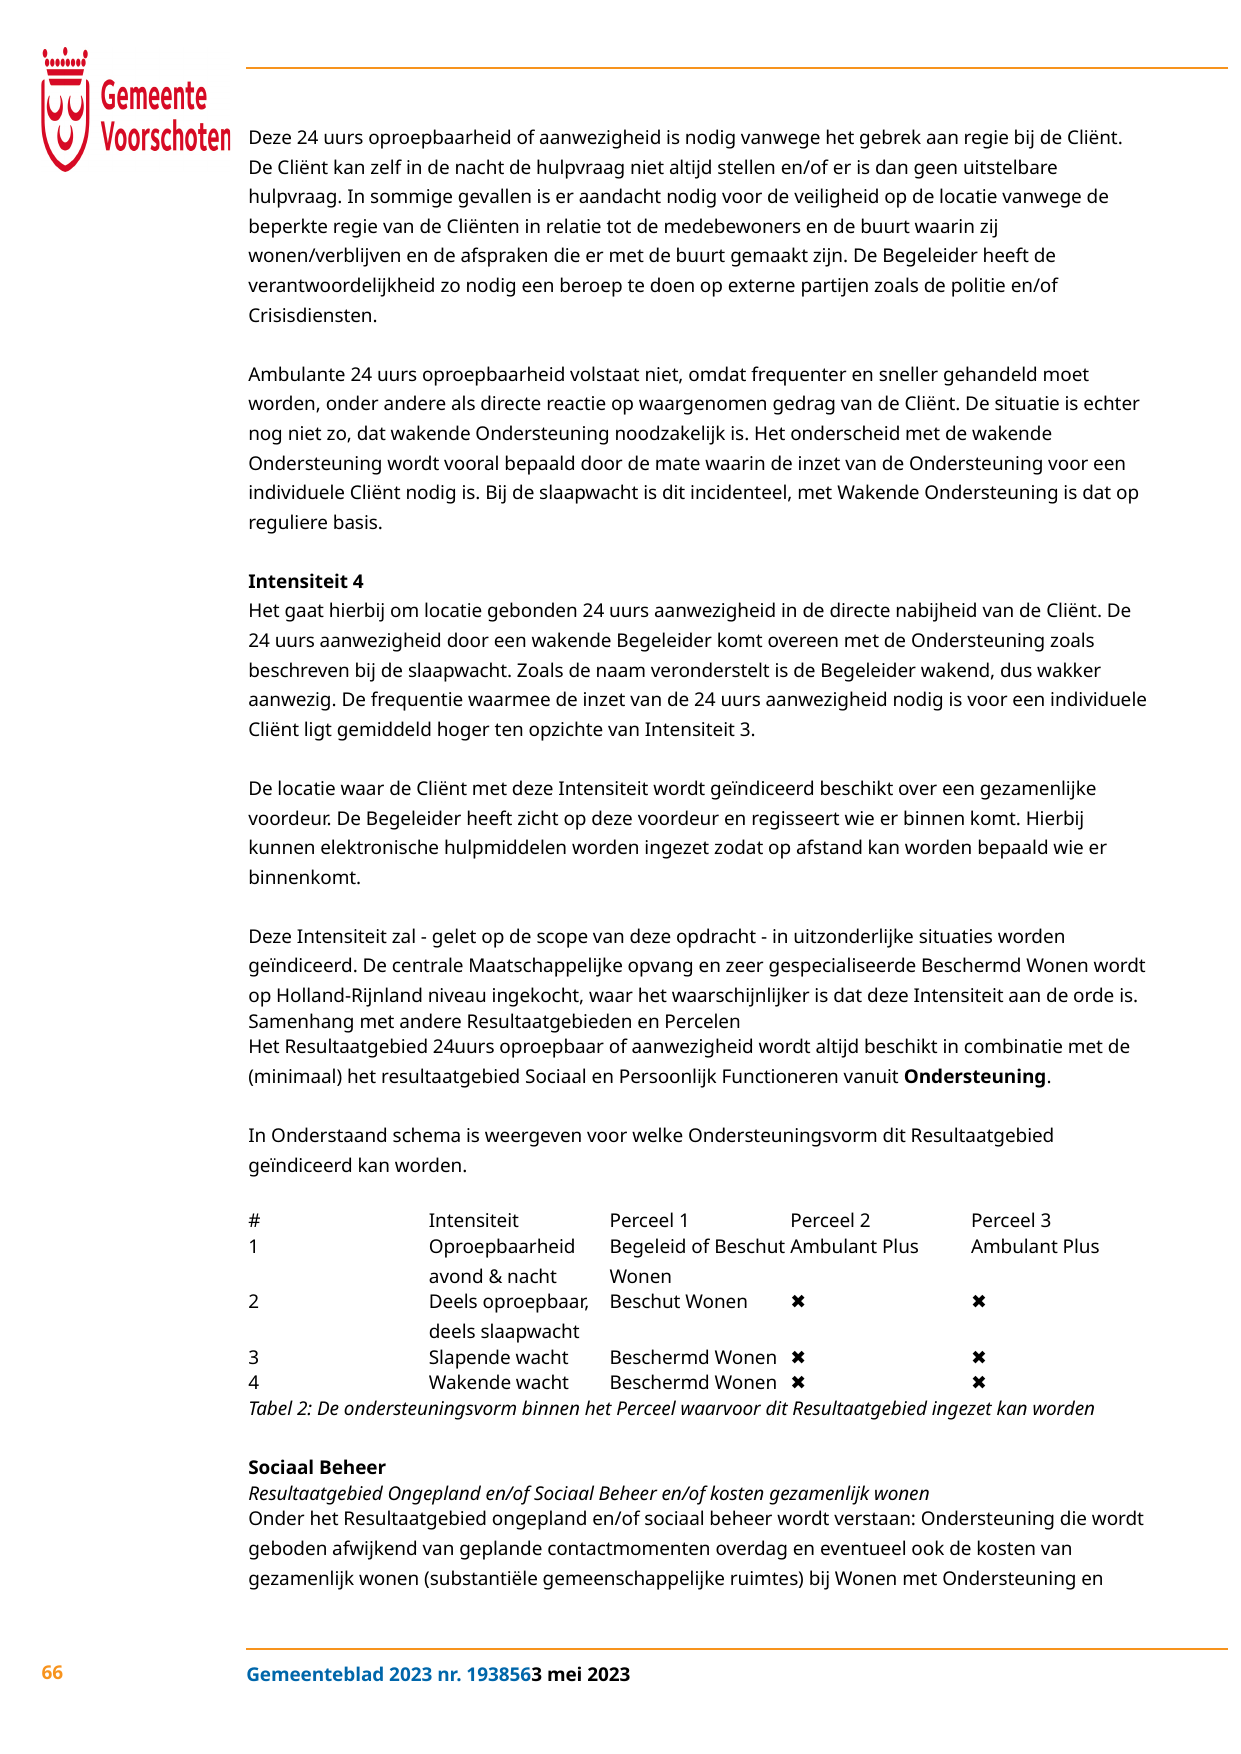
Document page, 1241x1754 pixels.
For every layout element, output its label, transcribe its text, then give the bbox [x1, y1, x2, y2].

table_cell ✖ [790, 1289, 971, 1344]
table_cell Resultaatgebied Ongepland en/of Sociaal Beheer en/of kosten gezamenlijk wonen [248, 1480, 1152, 1506]
table_cell Oproepbaarheid avond & nacht [429, 1233, 609, 1288]
table_cell Deels oproepbaar, deels slaapwacht [429, 1289, 609, 1344]
table_cell Samenhang met andere Resultaatgebieden en Percelen [248, 1008, 1152, 1034]
table_cell ✖ [971, 1370, 1152, 1395]
table_cell Ambulant Plus [790, 1233, 971, 1288]
table_cell ✖ [790, 1344, 971, 1369]
table_cell Beschut Wonen [609, 1289, 790, 1344]
table_cell 4 [248, 1370, 429, 1395]
table_cell Deze 24 uurs oproepbaarheid of aanwezigheid is nodig vanwege het gebrek aan regie bij de Cliënt. De Cliënt kan zelf in de nacht de hulpvraag niet altijd stellen en/of er is dan geen uitstelbare hulpvraag. In sommige gevallen is er aandacht nodig voor de veiligheid op de locatie vanwege de beperkte regie van de Cliënten in relatie tot de medebewoners en de buurt waarin zij wonen/verblijven en de afspraken die er met de buurt gemaakt zijn. De Begeleider heeft de verantwoordelijkheid zo nodig een beroep te doen op externe partijen zoals de politie en/of Crisisdiensten. Ambulante 24 uurs oproepbaarheid volstaat niet, omdat frequenter en sneller gehandeld moet worden, onder andere als directe reactie op waargenomen gedrag van de Cliënt. De situatie is echter nog niet zo, dat wakende Ondersteuning noodzakelijk is. Het onderscheid met de wakende Ondersteuning wordt vooral bepaald door de mate waarin de inzet van de Ondersteuning voor een individuele Cliënt nodig is. Bij de slaapwacht is dit incidenteel, met Wakende Ondersteuning is dat op reguliere basis. Intensiteit 4 Het gaat hierbij om locatie gebonden 24 uurs aanwezigheid in de directe nabijheid van de Cliënt. De 24 uurs aanwezigheid door een wakende Begeleider komt overeen met de Ondersteuning zoals beschreven bij de slaapwacht. Zoals de naam veronderstelt is de Begeleider wakend, dus wakker aanwezig. De frequentie waarmee de inzet van de 24 uurs aanwezigheid nodig is voor een individuele Cliënt ligt gemiddeld hoger ten opzichte van Intensiteit 3. De locatie waar de Cliënt met deze Intensiteit wordt geïndiceerd beschikt over een gezamenlijke voordeur. De Begeleider heeft zicht op deze voordeur en regisseert wie er binnen komt. Hierbij kunnen elektronische hulpmiddelen worden ingezet zodat op afstand kan worden bepaald wie er binnenkomt. Deze Intensiteit zal - gelet op de scope van deze opdracht - in uitzonderlijke situaties worden geïndiceerd. De centrale Maatschappelijke opvang en zeer gespecialiseerde Beschermd Wonen wordt op Holland-Rijnland niveau ingekocht, waar het waarschijnlijker is dat deze Intensiteit aan de orde is. [248, 95, 1152, 1008]
table_header Perceel 1 [609, 1208, 790, 1233]
picture [41, 47, 231, 172]
table_cell Beschermd Wonen [609, 1370, 790, 1395]
table_header Perceel 3 [971, 1208, 1152, 1233]
table_cell Tabel 2: De ondersteuningsvorm binnen het Perceel waarvoor dit Resultaatgebied ingezet kan worden [248, 1395, 1152, 1421]
table_cell Het Resultaatgebied 24uurs oproepbaar of aanwezigheid wordt altijd beschikt in combinatie met de (minimaal) het resultaatgebied Sociaal en Persoonlijk Functioneren vanuit Ondersteuning. In Onderstaand schema is weergeven voor welke Ondersteuningsvorm dit Resultaatgebied geïndiceerd kan worden. [248, 1034, 1152, 1208]
table_cell Ambulant Plus [971, 1233, 1152, 1288]
table_cell Onder het Resultaatgebied ongepland en/of sociaal beheer wordt verstaan: Ondersteuning die wordt geboden afwijkend van geplande contactmomenten overdag en eventueel ook de kosten van gezamenlijk wonen (substantiële gemeenschappelijke ruimtes) bij Wonen met Ondersteuning en [248, 1506, 1152, 1590]
table_cell Wakende wacht [429, 1370, 609, 1395]
table_header Sociaal Beheer [248, 1454, 1152, 1480]
table_cell Slapende wacht [429, 1344, 609, 1369]
table_header Intensiteit [429, 1208, 609, 1233]
table_cell 1 [248, 1233, 429, 1288]
table_header Perceel 2 [790, 1208, 971, 1233]
table_cell ✖ [790, 1370, 971, 1395]
table_cell 2 [248, 1289, 429, 1344]
table_cell Begeleid of Beschut Wonen [609, 1233, 790, 1288]
table_header # [248, 1208, 429, 1233]
table_cell ✖ [971, 1289, 1152, 1344]
table_cell Beschermd Wonen [609, 1344, 790, 1369]
table_cell 3 [248, 1344, 429, 1369]
table_cell ✖ [971, 1344, 1152, 1369]
